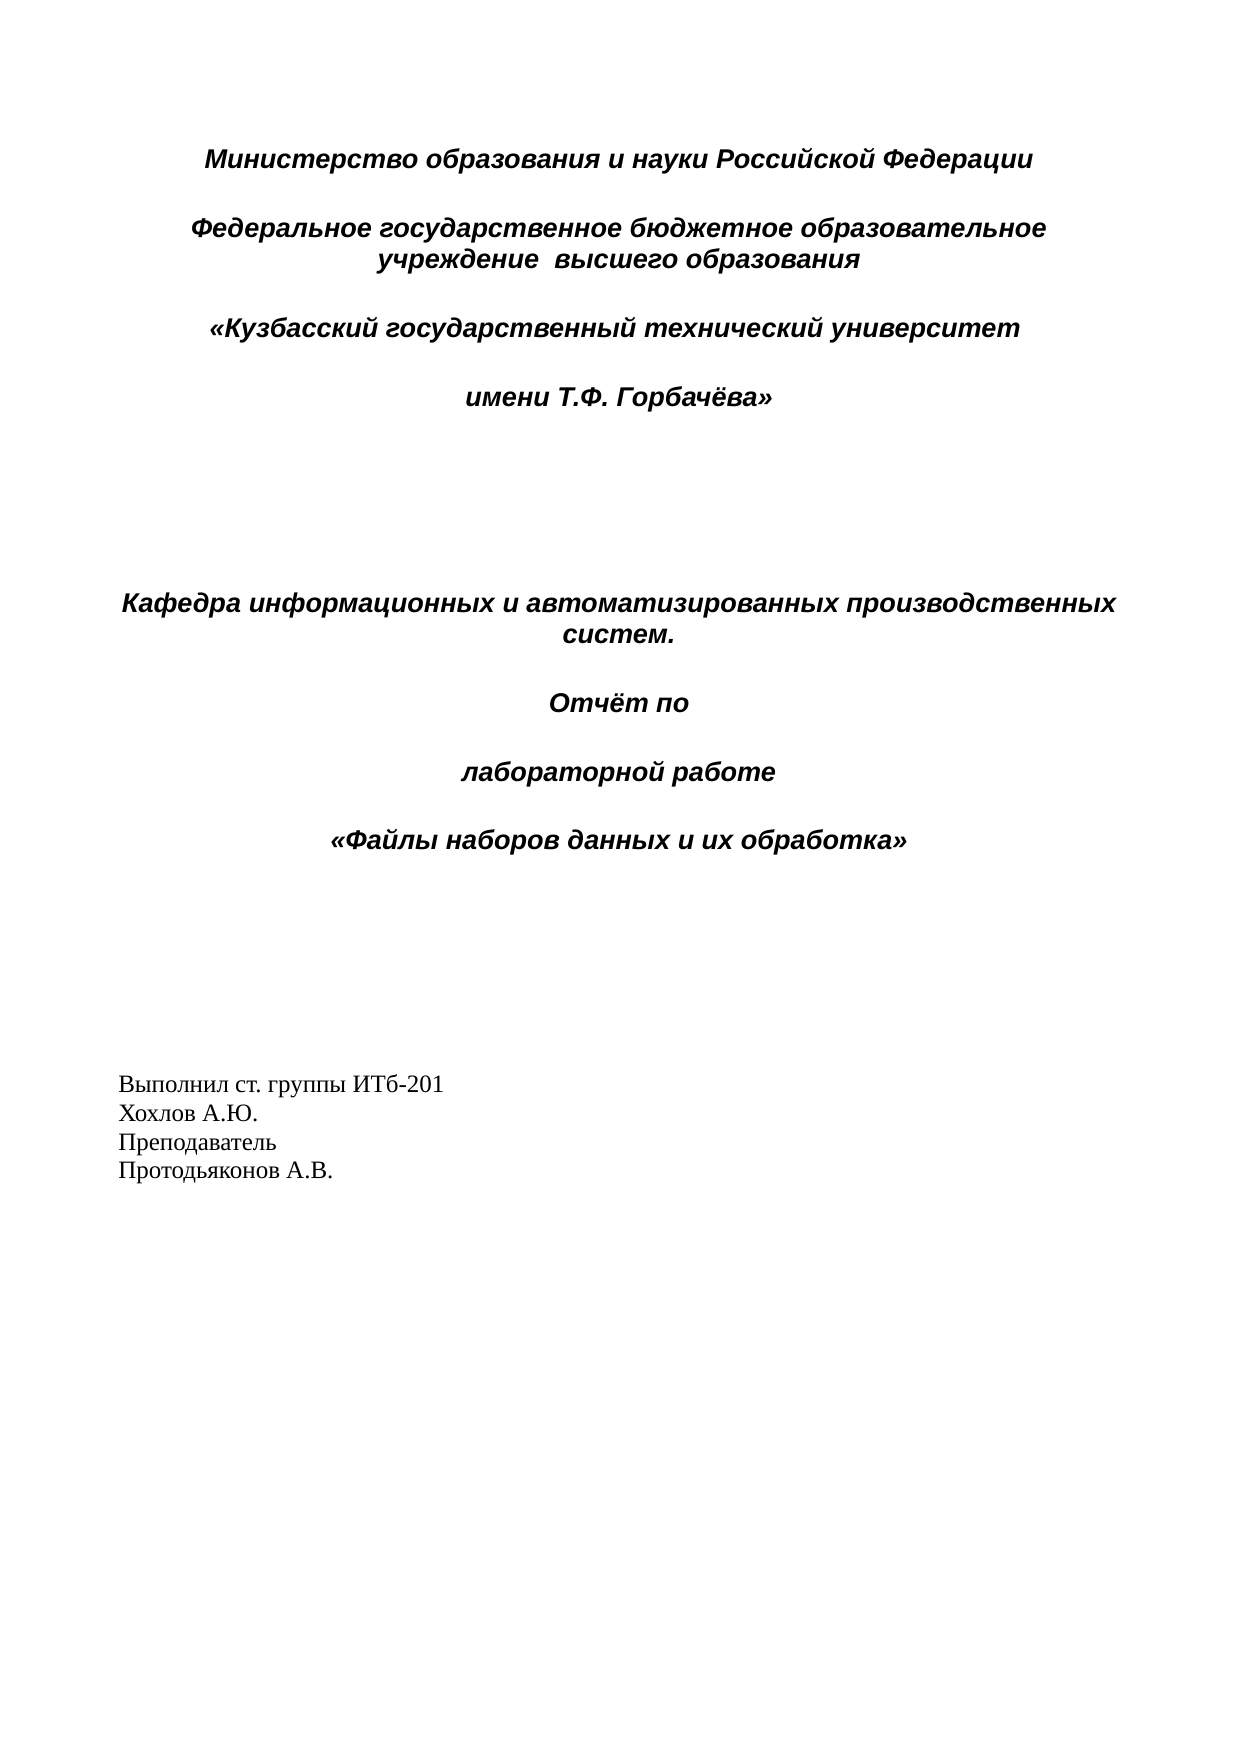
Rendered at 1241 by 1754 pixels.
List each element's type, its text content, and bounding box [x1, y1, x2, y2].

text Протодьяконов А.В. [118, 1156, 1122, 1184]
title Отчёт по [118, 687, 1122, 718]
title Федеральное государственное бюджетное образовательное учреждение высшего образования [118, 212, 1122, 274]
title «Файлы наборов данных и их обработка» [118, 824, 1122, 856]
title «Кузбасский государственный технический университет [118, 312, 1122, 343]
text Хохлов А.Ю. [118, 1098, 1122, 1127]
title имени Т.Ф. Горбачёва» [118, 381, 1122, 412]
title Кафедра информационных и автоматизированных производственных систем. [118, 587, 1122, 649]
text Преподаватель [118, 1127, 1122, 1156]
title лабораторной работе [118, 756, 1122, 787]
text Выполнил ст. группы ИТб-201 [118, 1069, 1122, 1098]
title Министерство образования и науки Российской Федерации [118, 143, 1122, 174]
